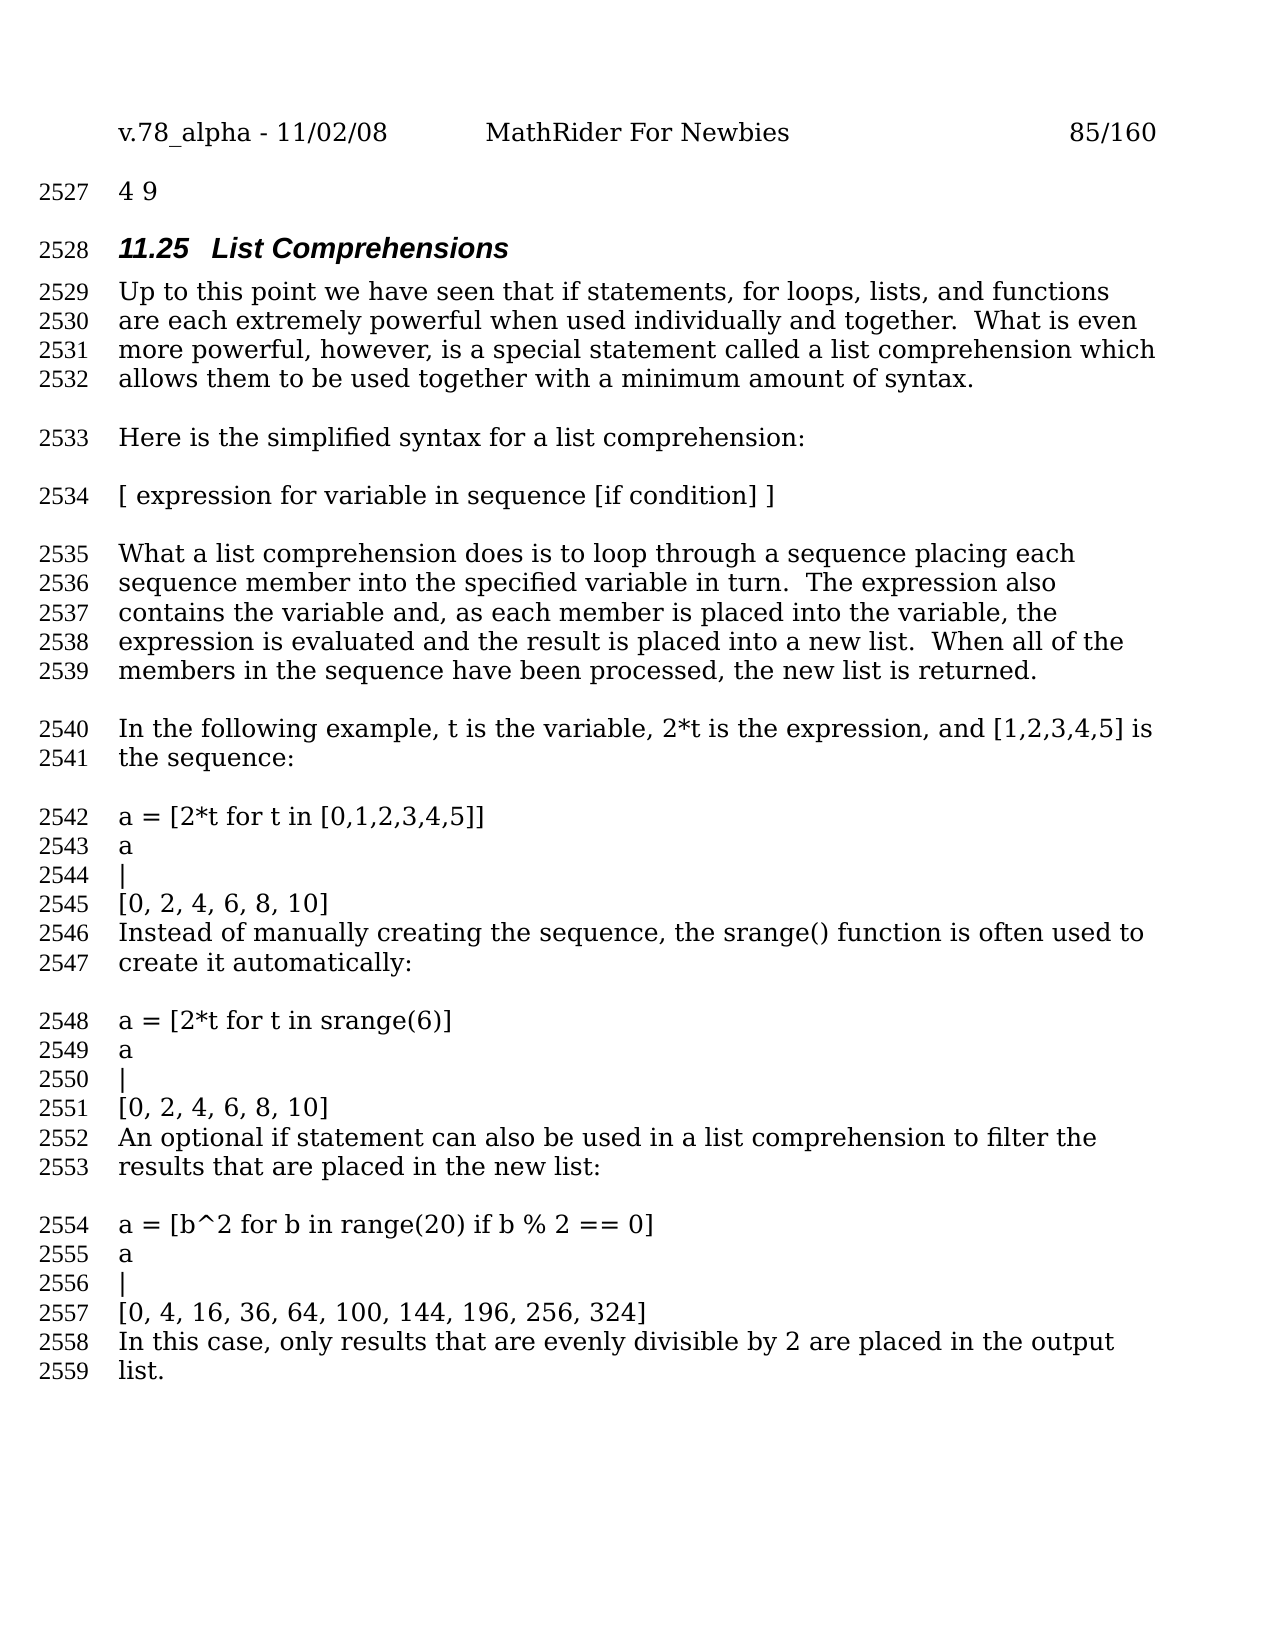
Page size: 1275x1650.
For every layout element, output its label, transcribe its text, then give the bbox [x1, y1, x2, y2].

text Up to this point we have seen that if statements, for loops, lists, and functions are each extremely powerful when used individually and together. What is even more powerful, however, is a special statement called a list comprehension which allows them to be used together with a minimum amount of syntax. [118, 277, 1157, 394]
text [ expression for variable in sequence [if condition] ] [118, 481, 1157, 510]
text Here is the simplified syntax for a list comprehension: [118, 423, 1157, 452]
text a = [b^2 for b in range(20) if b % 2 == 0] [118, 1210, 1157, 1239]
text An optional if statement can also be used in a list comprehension to filter the results that are placed in the new list: [118, 1123, 1157, 1181]
text [0, 4, 16, 36, 64, 100, 144, 196, 256, 324] [118, 1298, 1157, 1327]
text a = [2*t for t in srange(6)] [118, 1006, 1157, 1035]
subtitle List Comprehensions [118, 231, 1157, 264]
text 4 9 [118, 177, 1157, 206]
text | [118, 860, 1157, 889]
text Instead of manually creating the sequence, the srange() function is often used to create it automatically: [118, 919, 1157, 977]
text a [118, 831, 1157, 860]
text | [118, 1064, 1157, 1094]
text [0, 2, 4, 6, 8, 10] [118, 1094, 1157, 1123]
text [0, 2, 4, 6, 8, 10] [118, 889, 1157, 919]
text In the following example, t is the variable, 2*t is the expression, and [1,2,3,4,5] is the sequence: [118, 714, 1157, 773]
text a = [2*t for t in [0,1,2,3,4,5]] [118, 802, 1157, 831]
text a [118, 1035, 1157, 1064]
text What a list comprehension does is to loop through a sequence placing each sequence member into the specified variable in turn. The expression also contains the variable and, as each member is placed into the variable, the expression is evaluated and the result is placed into a new list. When all of the members in the sequence have been processed, the new list is returned. [118, 539, 1157, 685]
text | [118, 1269, 1157, 1298]
text In this case, only results that are evenly divisible by 2 are placed in the output list. [118, 1327, 1157, 1385]
text a [118, 1239, 1157, 1269]
